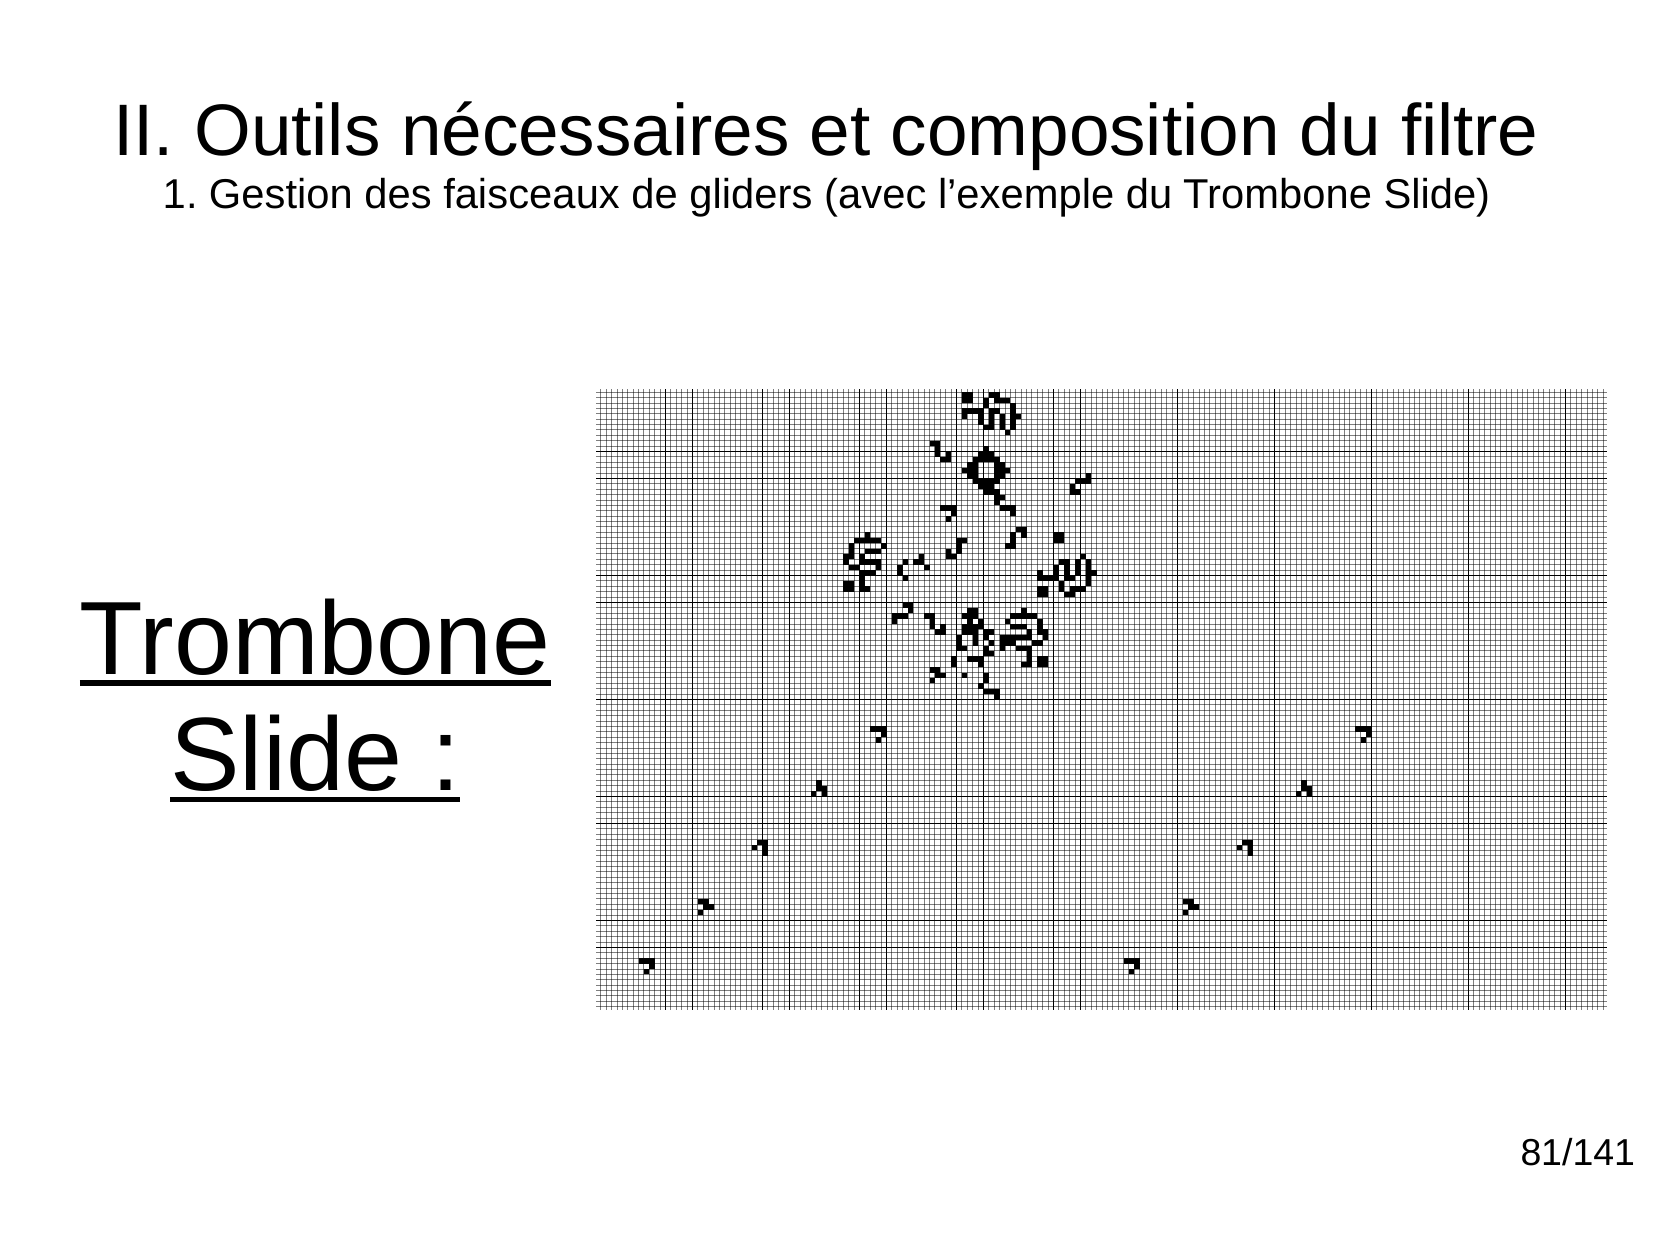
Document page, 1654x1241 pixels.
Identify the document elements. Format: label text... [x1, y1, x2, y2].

picture [596, 389, 1607, 1010]
text_box <number>/141 [1505, 1124, 1654, 1182]
text_box Trombone Slide : [65, 572, 566, 821]
title II. Outils nécessaires et composition du filtre 1. Gestion des faisceaux de gliders (avec l’exemple du Trombone Slide) [82, 49, 1571, 257]
